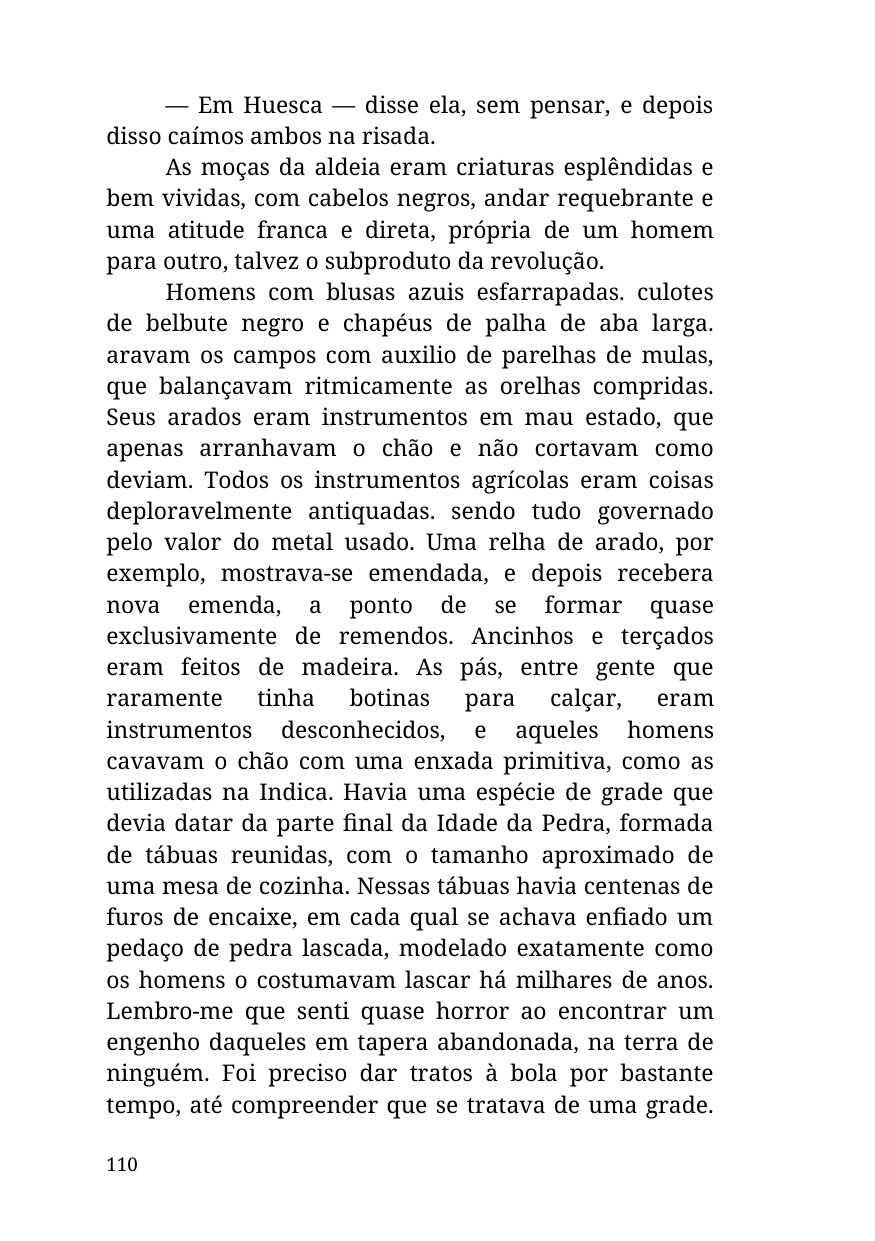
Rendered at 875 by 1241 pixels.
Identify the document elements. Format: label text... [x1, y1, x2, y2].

text Homens com blusas azuis esfarrapadas. culotes de belbute negro e chapéus de palha de aba larga. aravam os campos com auxilio de parelhas de mulas, que balançavam ritmicamente as orelhas compridas. Seus arados eram instrumentos em mau estado, que apenas arranhavam o chão e não cortavam como deviam. Todos os instrumentos agrícolas eram coisas deploravelmente antiquadas. sendo tudo governado pelo valor do metal usado. Uma relha de arado, por exemplo, mostrava-se emendada, e depois recebera nova emenda, a ponto de se formar quase exclusivamente de remendos. Ancinhos e terçados eram feitos de madeira. As pás, entre gente que raramente tinha botinas para calçar, eram instrumentos desconhecidos, e aqueles homens cavavam o chão com uma enxada primitiva, como as utilizadas na Indica. Havia uma espécie de grade que devia datar da parte final da Idade da Pedra, formada de tábuas reunidas, com o tamanho aproximado de uma mesa de cozinha. Nessas tábuas havia centenas de furos de encaixe, em cada qual se achava enfiado um pedaço de pedra lascada, modelado exatamente como os homens o costumavam lascar há milhares de anos. Lembro-me que senti quase horror ao encontrar um engenho daqueles em tapera abandonada, na terra de ninguém. Foi preciso dar tratos à bola por bastante tempo, até compreender que se tratava de uma grade. [106, 276, 714, 1120]
text — Em Huesca — disse ela, sem pensar, e depois disso caímos ambos na risada. [106, 88, 714, 151]
text As moças da aldeia eram criaturas esplêndidas e bem vividas, com cabelos negros, andar requebrante e uma atitude franca e direta, própria de um homem para outro, talvez o subproduto da revolução. [106, 151, 714, 276]
